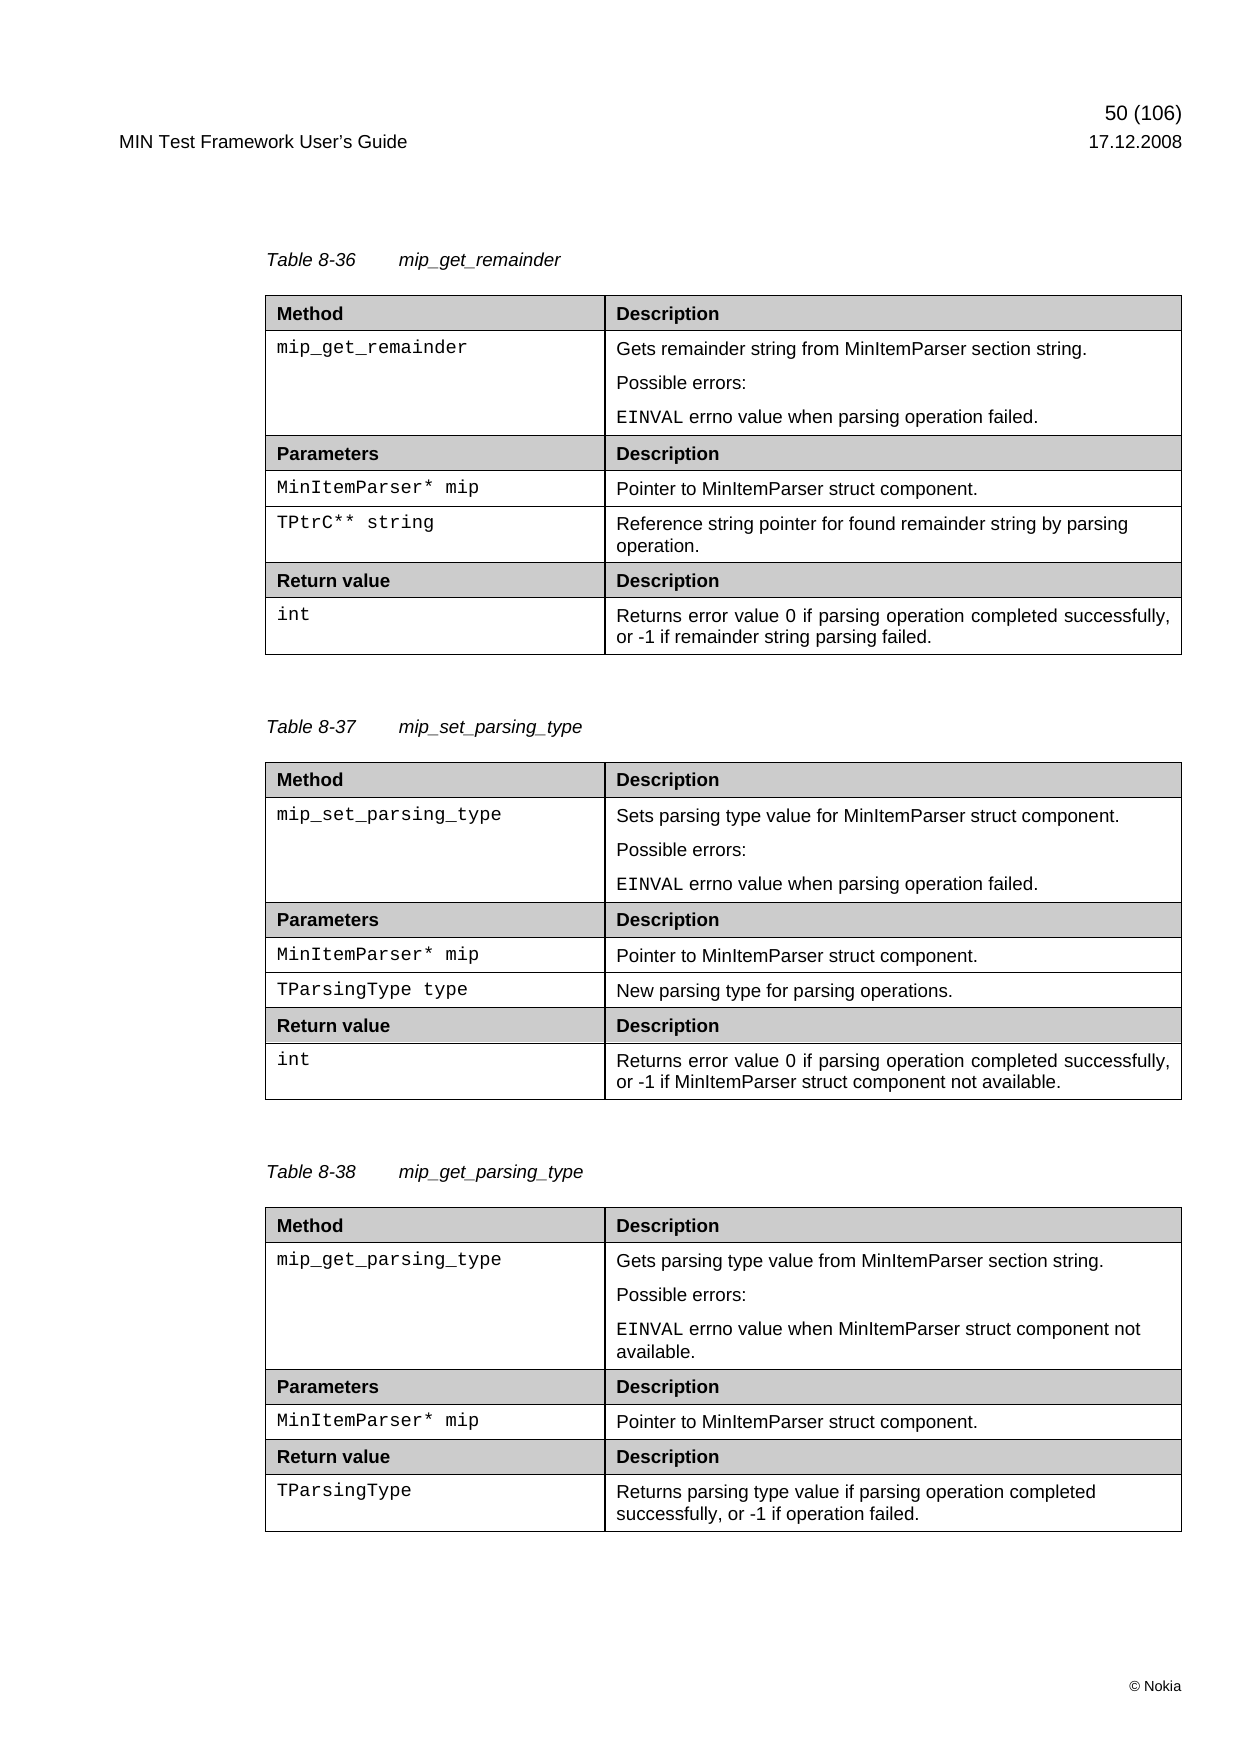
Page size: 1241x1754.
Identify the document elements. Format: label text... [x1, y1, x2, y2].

table_cell MinItemParser* mip [266, 1405, 604, 1439]
table_cell Parameters [266, 436, 604, 470]
text Table 8-36 mip_get_remainder [266, 249, 1181, 270]
table_cell Return value [266, 1008, 604, 1042]
table_cell Return value [266, 1440, 604, 1474]
table_cell Sets parsing type value for MinItemParser struct component. Possible errors: EINVAL errno value when parsing operation failed. [606, 798, 1181, 902]
table_cell int [266, 1044, 604, 1099]
table_header Method [266, 1208, 604, 1242]
table_header Method [266, 763, 604, 797]
text Table 8-38 mip_get_parsing_type [266, 1161, 1181, 1182]
table_cell TParsingType [266, 1475, 604, 1531]
table_cell Parameters [266, 1370, 604, 1404]
table_cell MinItemParser* mip [266, 938, 604, 972]
table_cell Pointer to MinItemParser struct component. [606, 471, 1181, 506]
table_cell Description [606, 1440, 1181, 1474]
text Table 8-37 mip_set_parsing_type [266, 715, 1181, 737]
table_cell Description [606, 436, 1181, 470]
table_header Method [266, 296, 604, 330]
table_cell mip_get_remainder [266, 331, 604, 435]
table_cell Parameters [266, 903, 604, 937]
table_cell mip_get_parsing_type [266, 1243, 604, 1369]
table_cell Gets remainder string from MinItemParser section string. Possible errors: EINVAL errno value when parsing operation failed. [606, 331, 1181, 435]
table_cell Description [606, 903, 1181, 937]
table_cell mip_set_parsing_type [266, 798, 604, 902]
table_cell TPtrC** string [266, 507, 604, 562]
table_cell Description [606, 1008, 1181, 1042]
table_header Description [606, 296, 1181, 330]
table_cell Pointer to MinItemParser struct component. [606, 1405, 1181, 1439]
table_cell Description [606, 1370, 1181, 1404]
table_cell Return value [266, 563, 604, 597]
table_cell Reference string pointer for found remainder string by parsing operation. [606, 507, 1181, 562]
table_cell int [266, 598, 604, 654]
table_cell New parsing type for parsing operations. [606, 973, 1181, 1007]
table_cell Gets parsing type value from MinItemParser section string. Possible errors: EINVAL errno value when MinItemParser struct component not available. [606, 1243, 1181, 1369]
table_cell Description [606, 563, 1181, 597]
table_cell Returns error value 0 if parsing operation completed successfully, or -1 if MinItemParser struct component not available. [606, 1044, 1181, 1099]
table_cell Pointer to MinItemParser struct component. [606, 938, 1181, 972]
table_header Description [606, 763, 1181, 797]
table_cell MinItemParser* mip [266, 471, 604, 506]
table_cell TParsingType type [266, 973, 604, 1007]
table_header Description [606, 1208, 1181, 1242]
table_cell Returns error value 0 if parsing operation completed successfully, or -1 if remainder string parsing failed. [606, 598, 1181, 654]
table_cell Returns parsing type value if parsing operation completed successfully, or -1 if operation failed. [606, 1475, 1181, 1531]
